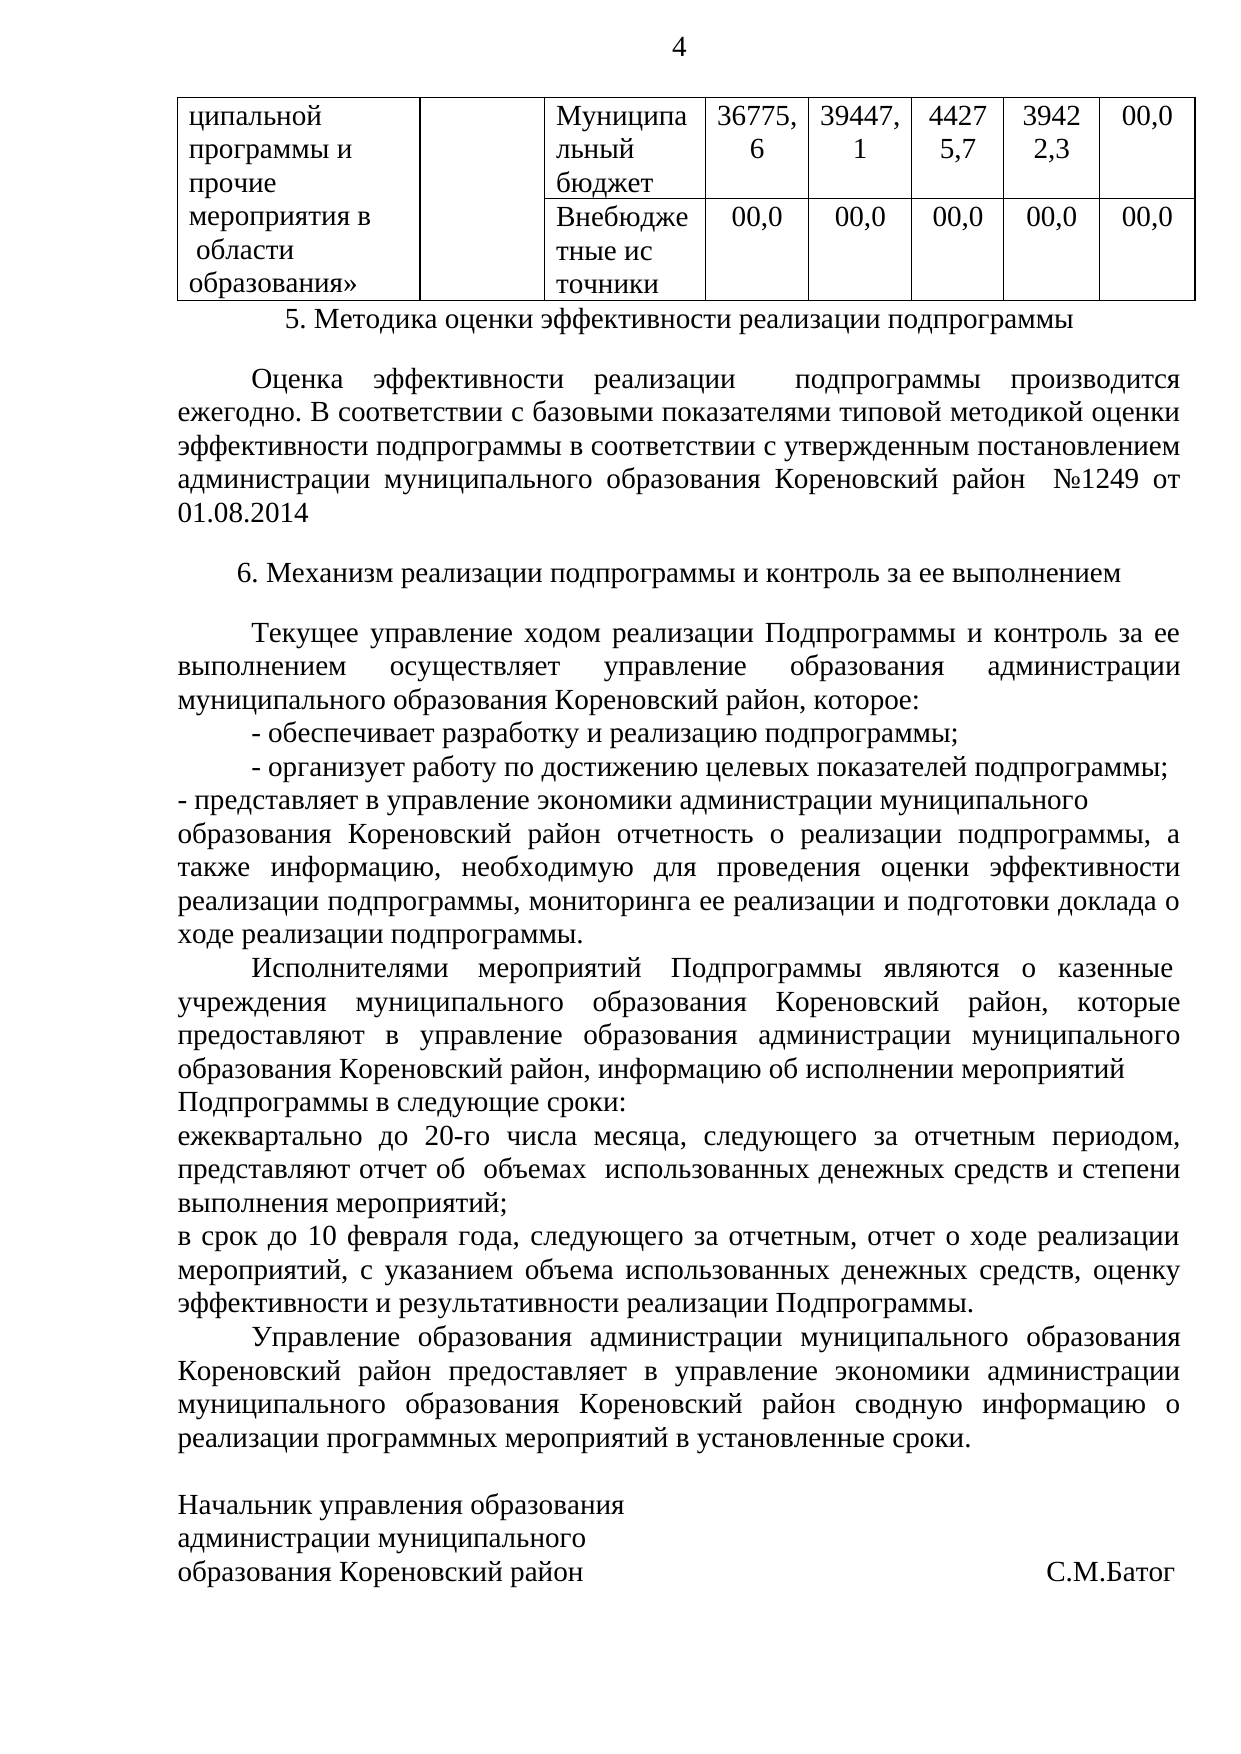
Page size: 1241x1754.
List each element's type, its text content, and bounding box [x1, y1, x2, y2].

text образования Кореновский район отчетность о реализации подпрограммы, а также информацию, необходимую для проведения оценки эффективности реализации подпрограммы, мониторинга ее реализации и подготовки доклада о ходе реализации подпрограммы. [177, 816, 1181, 950]
table_header Муниципальный бюджет [545, 98, 705, 198]
text администрации муниципального [177, 1520, 1181, 1554]
table_cell 00,0 [809, 199, 911, 300]
table_header 39422,3 [1004, 98, 1099, 198]
table_header [421, 98, 544, 300]
text 4 [177, 29, 1181, 63]
text в срок до 10 февраля года, следующего за отчетным, отчет о ходе реализации мероприятий, с указанием объема использованных денежных средств, оценку эффективности и результативности реализации Подпрограммы. [177, 1218, 1181, 1319]
text 6. Механизм реализации подпрограммы и контроль за ее выполнением [177, 555, 1181, 588]
text Начальник управления образования [177, 1487, 1181, 1520]
table_cell 00,0 [1004, 199, 1099, 300]
text ежеквартально до 20-го числа месяца, следующего за отчетным периодом, представляют отчет об объемах использованных денежных средств и степени выполнения мероприятий; [177, 1118, 1181, 1218]
text Подпрограммы в следующие сроки: [177, 1084, 1181, 1118]
table_cell 00,0 [1100, 199, 1194, 300]
table_header 44275,7 [912, 98, 1003, 198]
text учреждения муниципального образования Кореновский район, которые предоставляют в управление образования администрации муниципального образования Кореновский район, информацию об исполнении мероприятий [177, 984, 1181, 1084]
text 5. Методика оценки эффективности реализации подпрограммы [177, 301, 1181, 334]
text Оценка эффективности реализации подпрограммы производится ежегодно. В соответствии с базовыми показателями типовой методикой оценки эффективности подпрограммы в соответствии с утвержденным постановлением администрации муниципального образования Кореновский район №1249 от 01.08.2014 [177, 361, 1181, 528]
table_header ципальной программы и прочие мероприятия в области образования» [178, 98, 419, 300]
text Текущее управление ходом реализации Подпрограммы и контроль за ее выполнением осуществляет управление образования администрации муниципального образования Кореновский район, которое: [177, 615, 1181, 715]
text - организует работу по достижению целевых показателей подпрограммы; [177, 749, 1181, 782]
table_header 39447,1 [809, 98, 911, 198]
text - представляет в управление экономики администрации муниципального [177, 782, 1181, 816]
table_header 36775,6 [706, 98, 808, 198]
text - обеспечивает разработку и реализацию подпрограммы; [177, 715, 1181, 749]
table_cell 00,0 [912, 199, 1003, 300]
table_cell Внебюджетные ис точники [545, 199, 705, 300]
text образования Кореновский район С.М.Батог [177, 1554, 1181, 1587]
text Исполнителями мероприятий Подпрограммы являются о казенные [177, 950, 1181, 984]
table_cell 00,0 [706, 199, 808, 300]
table_header 00,0 [1100, 98, 1194, 198]
text Управление образования администрации муниципального образования Кореновский район предоставляет в управление экономики администрации муниципального образования Кореновский район сводную информацию о реализации программных мероприятий в установленные сроки. [177, 1319, 1181, 1453]
